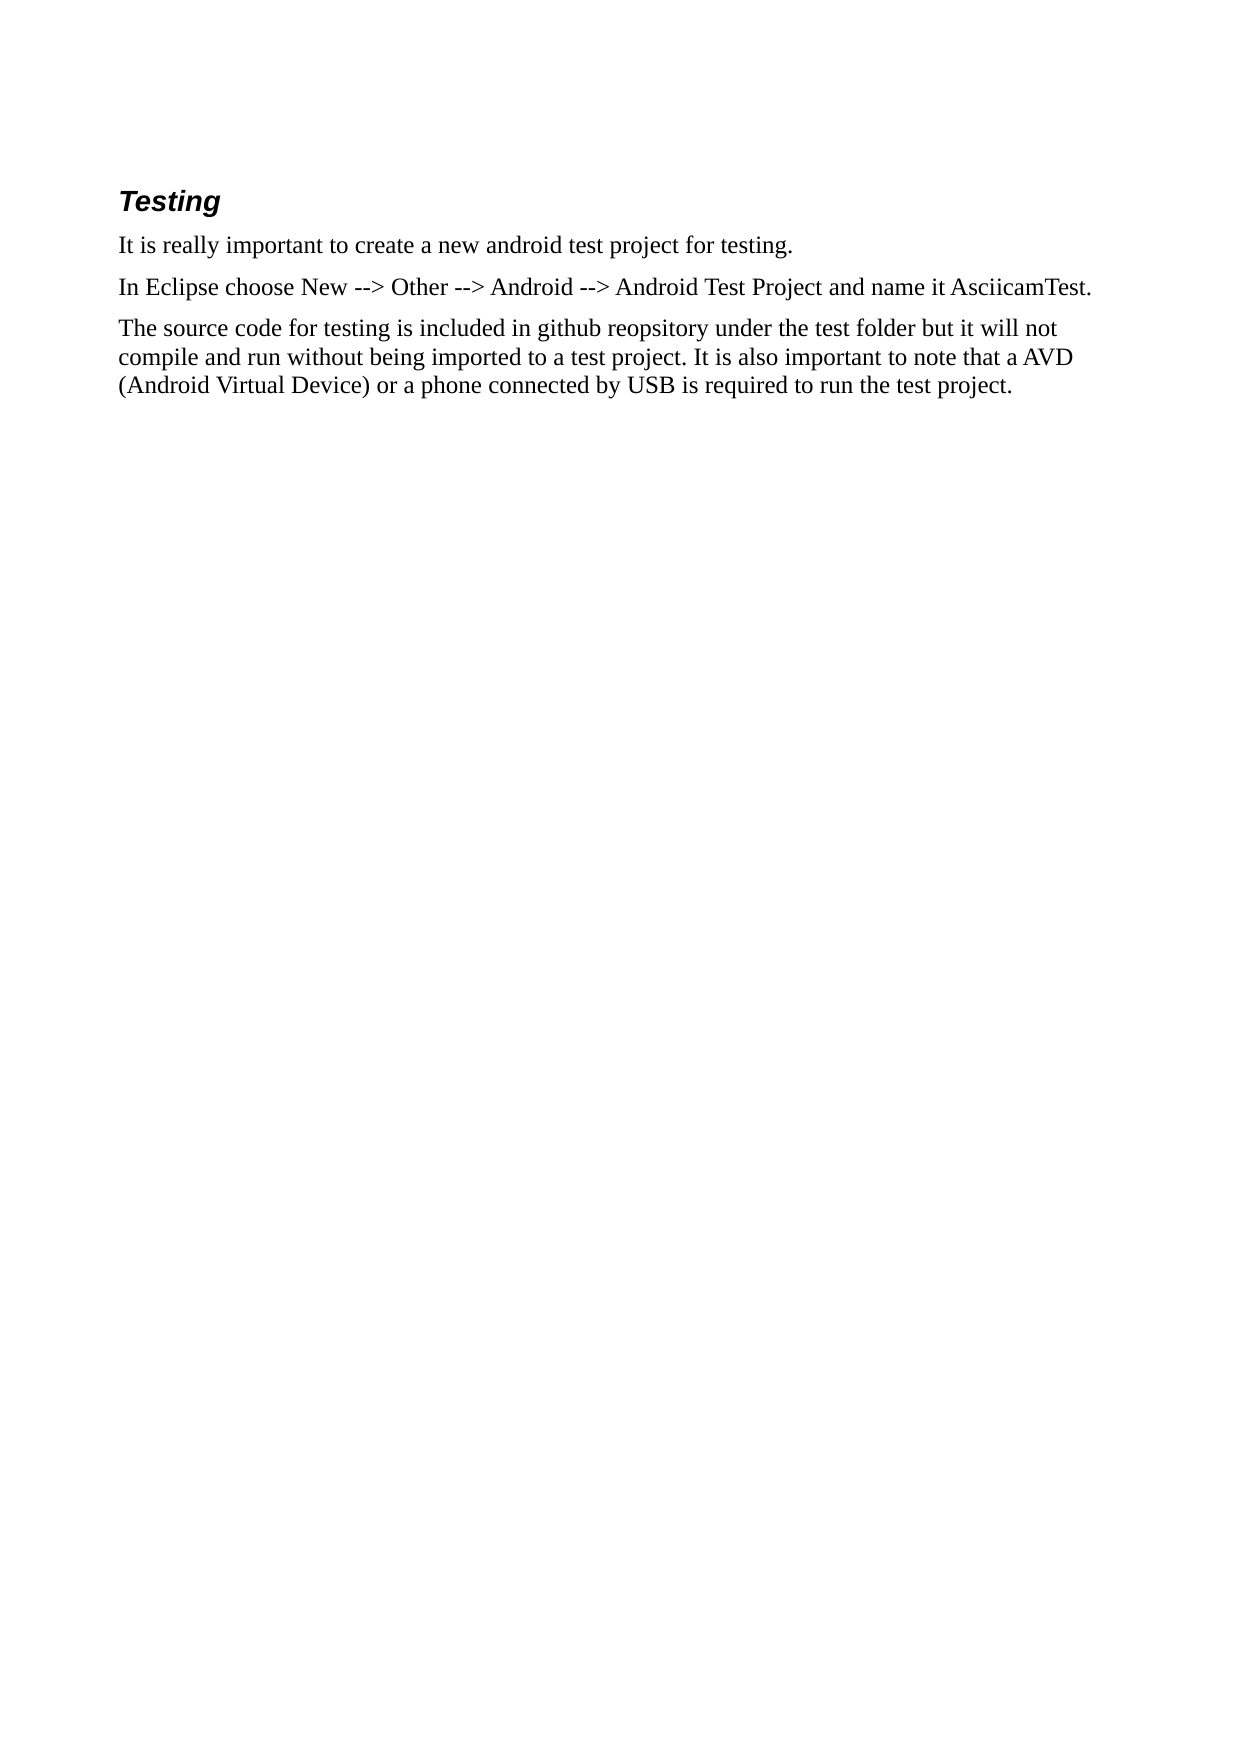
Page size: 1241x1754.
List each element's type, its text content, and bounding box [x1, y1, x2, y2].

text In Eclipse choose New --> Other --> Android --> Android Test Project and name it AsciicamTest. [118, 272, 1122, 300]
text The source code for testing is included in github reopsitory under the test folder but it will not compile and run without being imported to a test project. It is also important to note that a AVD (Android Virtual Device) or a phone connected by USB is required to run the test project. [118, 313, 1122, 399]
subtitle Testing [118, 184, 1122, 218]
text It is really important to create a new android test project for testing. [118, 230, 1122, 259]
